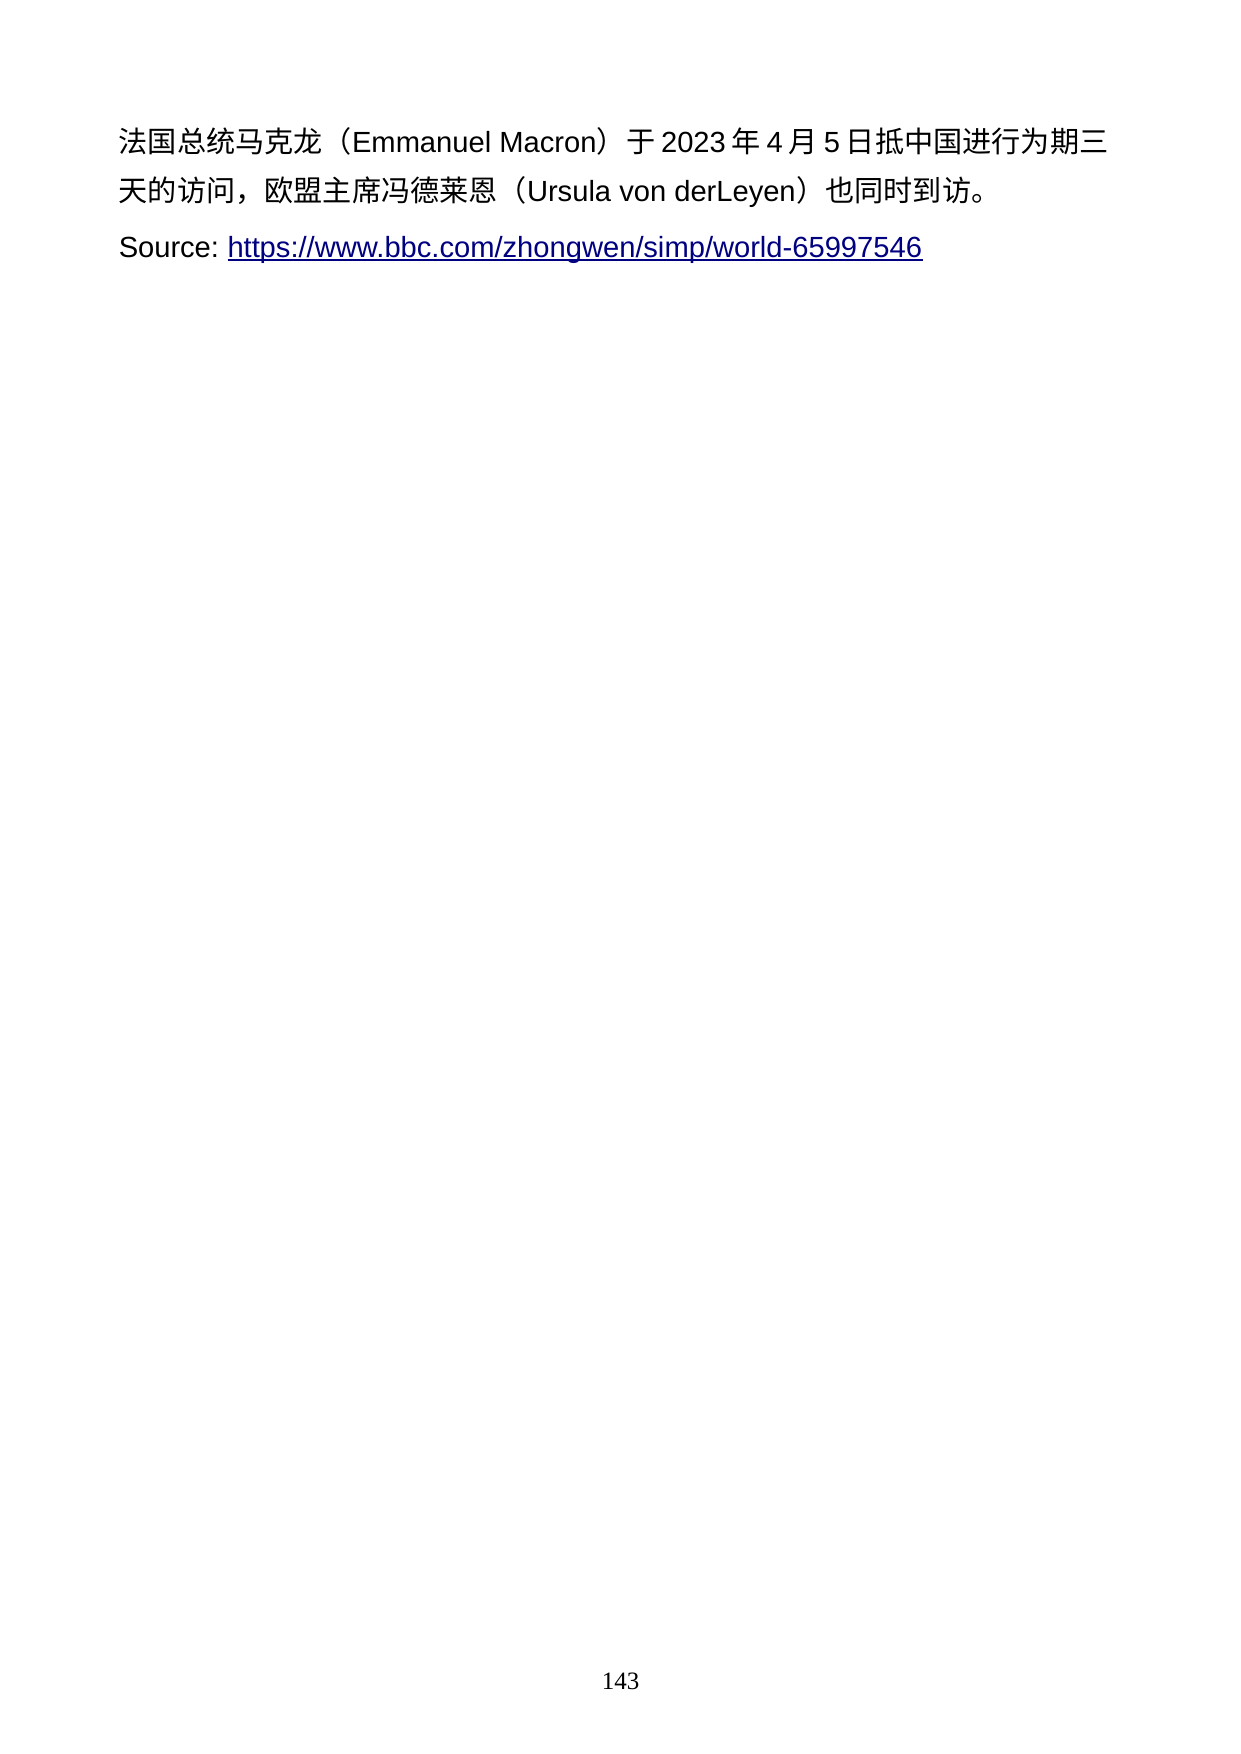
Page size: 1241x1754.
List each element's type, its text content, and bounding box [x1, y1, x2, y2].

text Source: https://www.bbc.com/zhongwen/simp/world-65997546 [118, 230, 1122, 264]
text 法国总统马克龙（Emmanuel Macron）于2023年4月5日抵中国进行为期三天的访问，欧盟主席冯德莱恩（Ursula von derLeyen）也同时到访。 [118, 118, 1122, 209]
